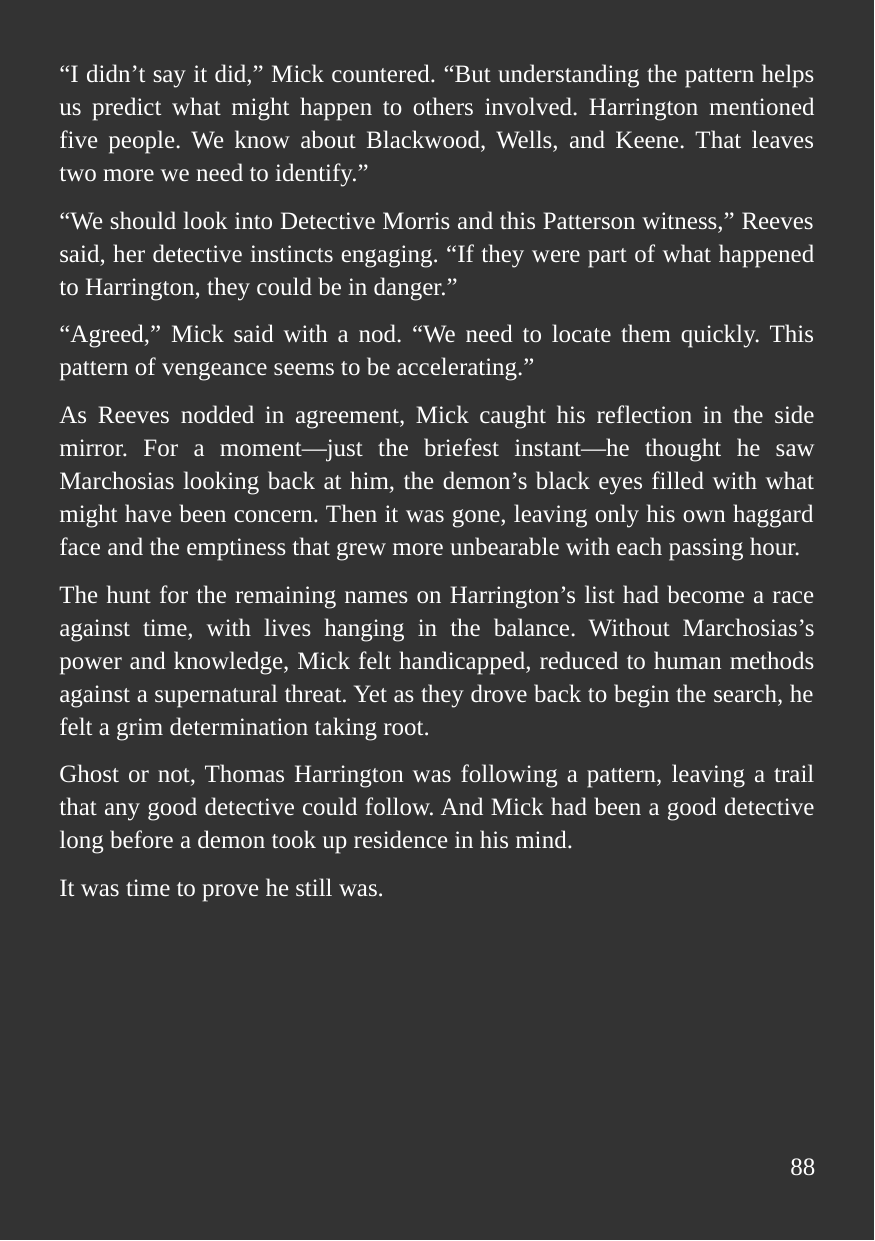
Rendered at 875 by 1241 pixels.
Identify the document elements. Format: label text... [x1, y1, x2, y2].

text The hunt for the remaining names on Harrington’s list had become a race against time, with lives hanging in the balance. Without Marchosias’s power and knowledge, Mick felt handicapped, reduced to human methods against a supernatural threat. Yet as they drove back to begin the search, he felt a grim determination taking root. [59, 580, 815, 741]
text As Reeves nodded in agreement, Mick caught his reflection in the side mirror. For a moment—just the briefest instant—he thought he saw Marchosias looking back at him, the demon’s black eyes filled with what might have been concern. Then it was gone, leaving only his own haggard face and the emptiness that grew more unbearable with each passing hour. [59, 400, 815, 561]
text Ghost or not, Thomas Harrington was following a pattern, leaving a trail that any good detective could follow. And Mick had been a good detective long before a demon took up residence in his mind. [59, 759, 815, 854]
text “I didn’t say it did,” Mick countered. “But understanding the pattern helps us predict what might happen to others involved. Harrington mentioned five people. We know about Blackwood, Wells, and Keene. That leaves two more we need to identify.” [59, 59, 815, 187]
text “Agreed,” Mick said with a nod. “We need to locate them quickly. This pattern of vengeance seems to be accelerating.” [59, 319, 815, 381]
text It was time to prove he still was. [59, 873, 815, 902]
text “We should look into Detective Morris and this Patterson witness,” Reeves said, her detective instincts engaging. “If they were part of what happened to Harrington, they could be in danger.” [59, 206, 815, 301]
